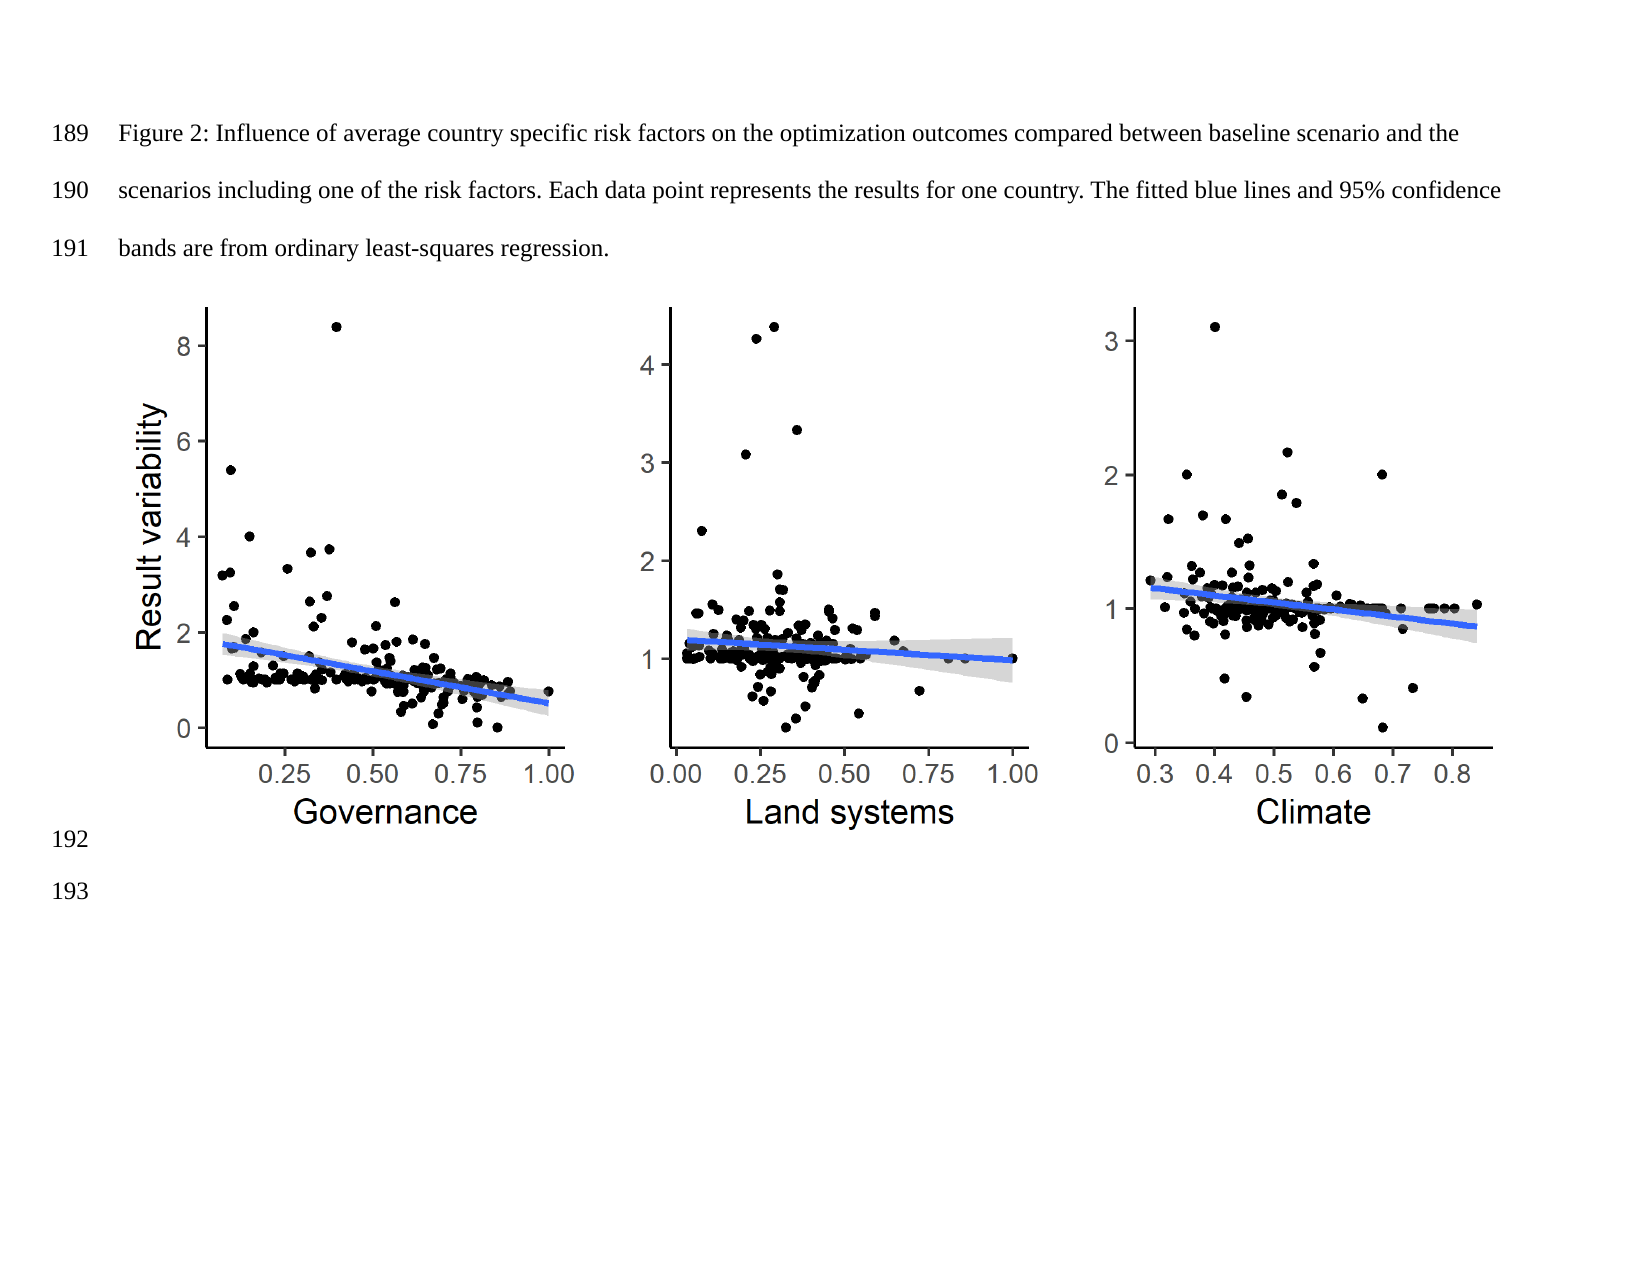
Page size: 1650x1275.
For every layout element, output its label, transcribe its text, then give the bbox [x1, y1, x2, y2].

picture [118, 290, 1510, 847]
text Figure 2: Influence of average country specific risk factors on the optimization outcomes compared between baseline scenario and the scenarios including one of the risk factors. Each data point represents the results for one country. The fitted blue lines and 95% confidence bands are from ordinary least-squares regression. [118, 118, 1532, 262]
